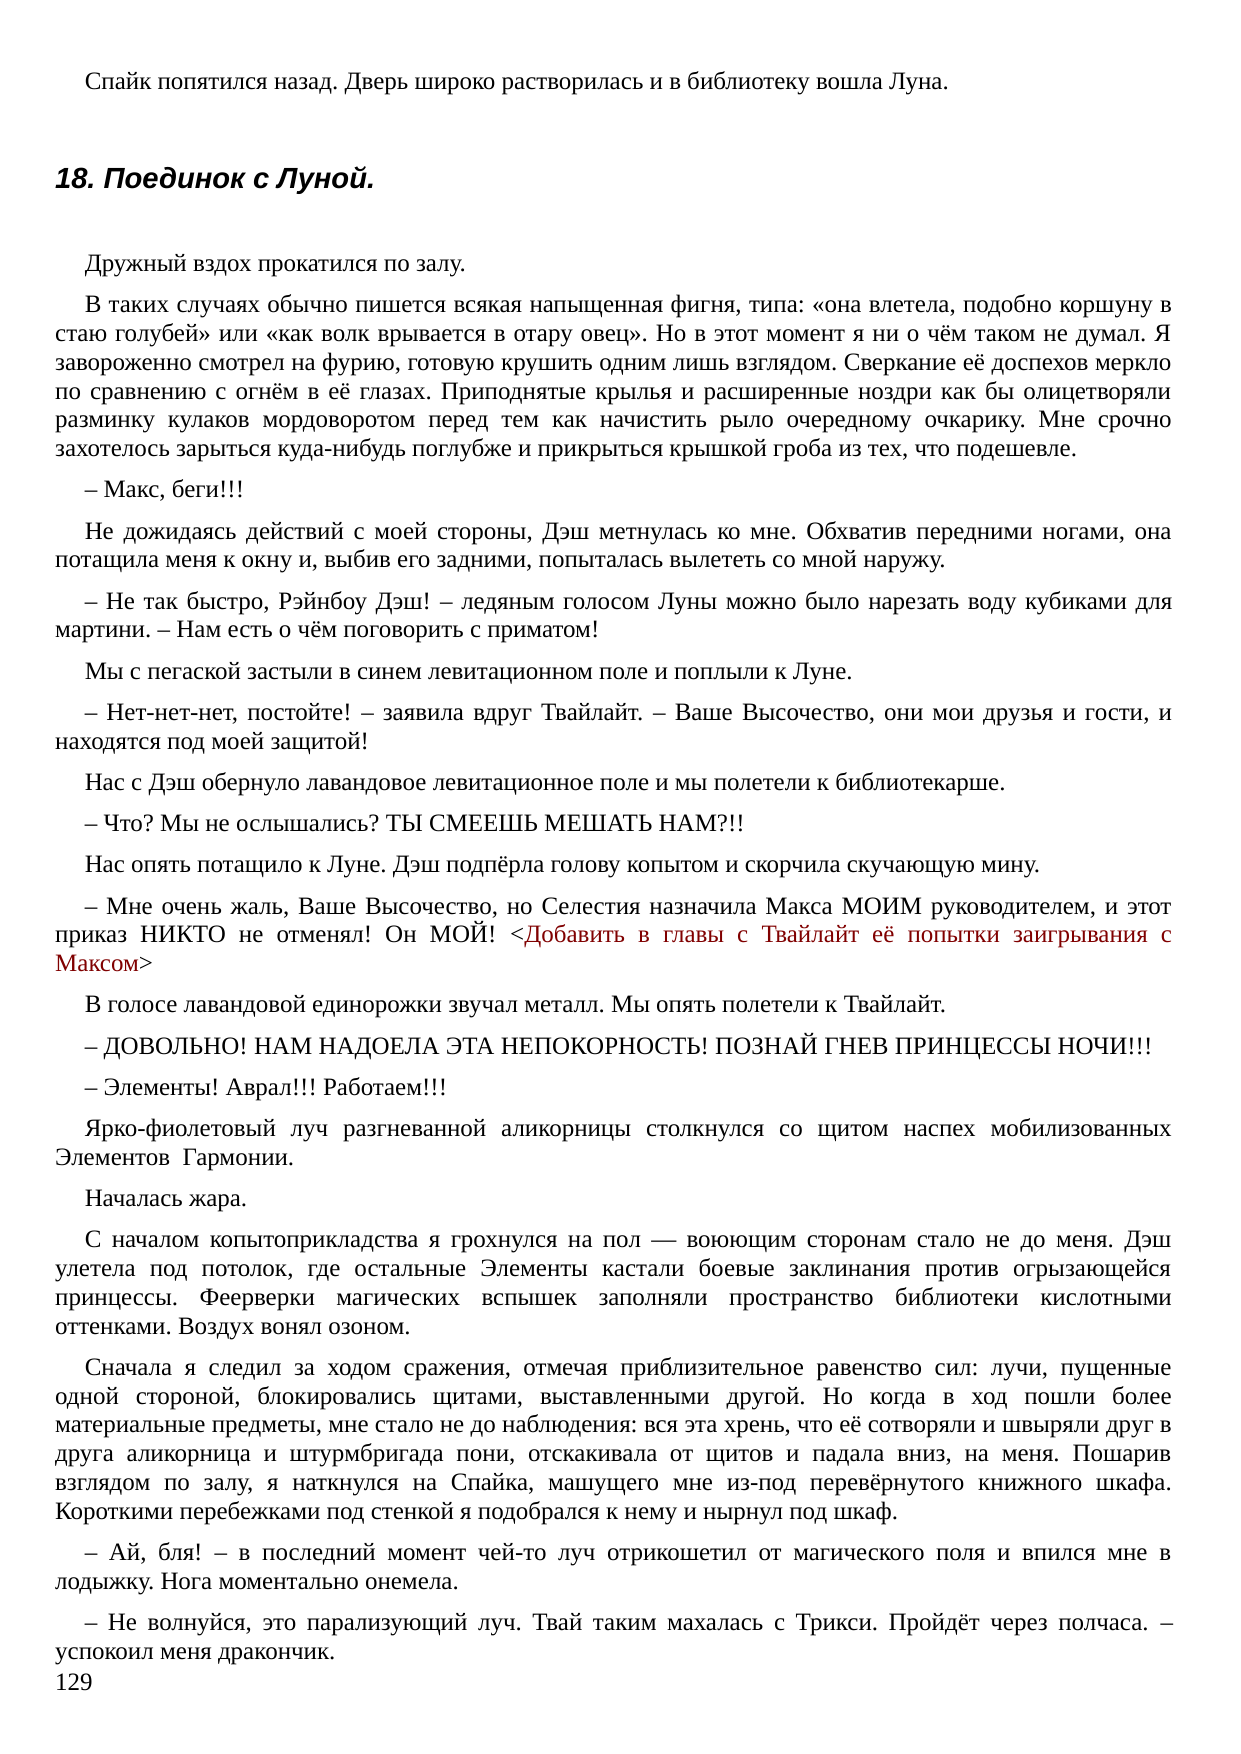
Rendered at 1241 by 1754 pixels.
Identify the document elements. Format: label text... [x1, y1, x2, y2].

text Нас опять потащило к Луне. Дэш подпёрла голову копытом и скорчила скучающую мину. [55, 849, 1173, 878]
text Дружный вздох прокатился по залу. [55, 248, 1173, 277]
text Ярко-фиолетовый луч разгневанной аликорницы столкнулся со щитом наспех мобилизованных Элементов Гармонии. [55, 1113, 1173, 1171]
text Сначала я следил за ходом сражения, отмечая приблизительное равенство сил: лучи, пущенные одной стороной, блокировались щитами, выставленными другой. Но когда в ход пошли более материальные предметы, мне стало не до наблюдения: вся эта хрень, что её сотворяли и швыряли друг в друга аликорница и штурмбригада пони, отскакивала от щитов и падала вниз, на меня. Пошарив взглядом по залу, я наткнулся на Спайка, машущего мне из-под перевёрнутого книжного шкафа. Короткими перебежками под стенкой я подобрался к нему и нырнул под шкаф. [55, 1352, 1173, 1524]
text В таких случаях обычно пишется всякая напыщенная фигня, типа: «она влетела, подобно коршуну в стаю голубей» или «как волк врывается в отару овец». Но в этот момент я ни о чём таком не думал. Я завороженно смотрел на фурию, готовую крушить одним лишь взглядом. Сверкание её доспехов меркло по сравнению с огнём в её глазах. Приподнятые крылья и расширенные ноздри как бы олицетворяли разминку кулаков мордоворотом перед тем как начистить рыло очередному очкарику. Мне срочно захотелось зарыться куда-нибудь поглубже и прикрыться крышкой гроба из тех, что подешевле. [55, 289, 1173, 462]
text – Ай, бля! – в последний момент чей-то луч отрикошетил от магического поля и впился мне в лодыжку. Нога моментально онемела. [55, 1537, 1173, 1594]
text – Не так быстро, Рэйнбоу Дэш! – ледяным голосом Луны можно было нарезать воду кубиками для мартини. – Нам есть о чём поговорить с приматом! [55, 586, 1173, 643]
text Нас с Дэш обернуло лавандовое левитационное поле и мы полетели к библиотекарше. [55, 767, 1173, 796]
subtitle 18. Поединок с Луной. [55, 161, 1173, 194]
text – Мне очень жаль, Ваше Высочество, но Селестия назначила Макса МОИМ руководителем, и этот приказ НИКТО не отменял! Он МОЙ! <Добавить в главы с Твайлайт её попытки заигрывания с Максом> [55, 891, 1173, 977]
text – Не волнуйся, это парализующий луч. Твай таким махалась с Трикси. Пройдёт через полчаса. – успокоил меня дракончик. [55, 1607, 1173, 1664]
text Началась жара. [55, 1183, 1173, 1212]
text Спайк попятился назад. Дверь широко растворилась и в библиотеку вошла Луна. [55, 66, 1173, 95]
text – Что? Мы не ослышались? ТЫ СМЕЕШЬ МЕШАТЬ НАМ?!! [55, 808, 1173, 837]
text Мы с пегаской застыли в синем левитационном поле и поплыли к Луне. [55, 656, 1173, 684]
text Не дожидаясь действий с моей стороны, Дэш метнулась ко мне. Обхватив передними ногами, она потащила меня к окну и, выбив его задними, попыталась вылететь со мной наружу. [55, 516, 1173, 573]
text – Макс, беги!!! [55, 474, 1173, 503]
text – Элементы! Аврал!!! Работаем!!! [55, 1072, 1173, 1101]
text С началом копытоприкладства я грохнулся на пол — воюющим сторонам стало не до меня. Дэш улетела под потолок, где остальные Элементы кастали боевые заклинания против огрызающейся принцессы. Феерверки магических вспышек заполняли пространство библиотеки кислотными оттенками. Воздух вонял озоном. [55, 1224, 1173, 1339]
text В голосе лавандовой единорожки звучал металл. Мы опять полетели к Твайлайт. [55, 989, 1173, 1018]
text – Нет-нет-нет, постойте! – заявила вдруг Твайлайт. – Ваше Высочество, они мои друзья и гости, и находятся под моей защитой! [55, 697, 1173, 754]
text – ДОВОЛЬНО! НАМ НАДОЕЛА ЭТА НЕПОКОРНОСТЬ! ПОЗНАЙ ГНЕВ ПРИНЦЕССЫ НОЧИ!!! [55, 1031, 1173, 1059]
